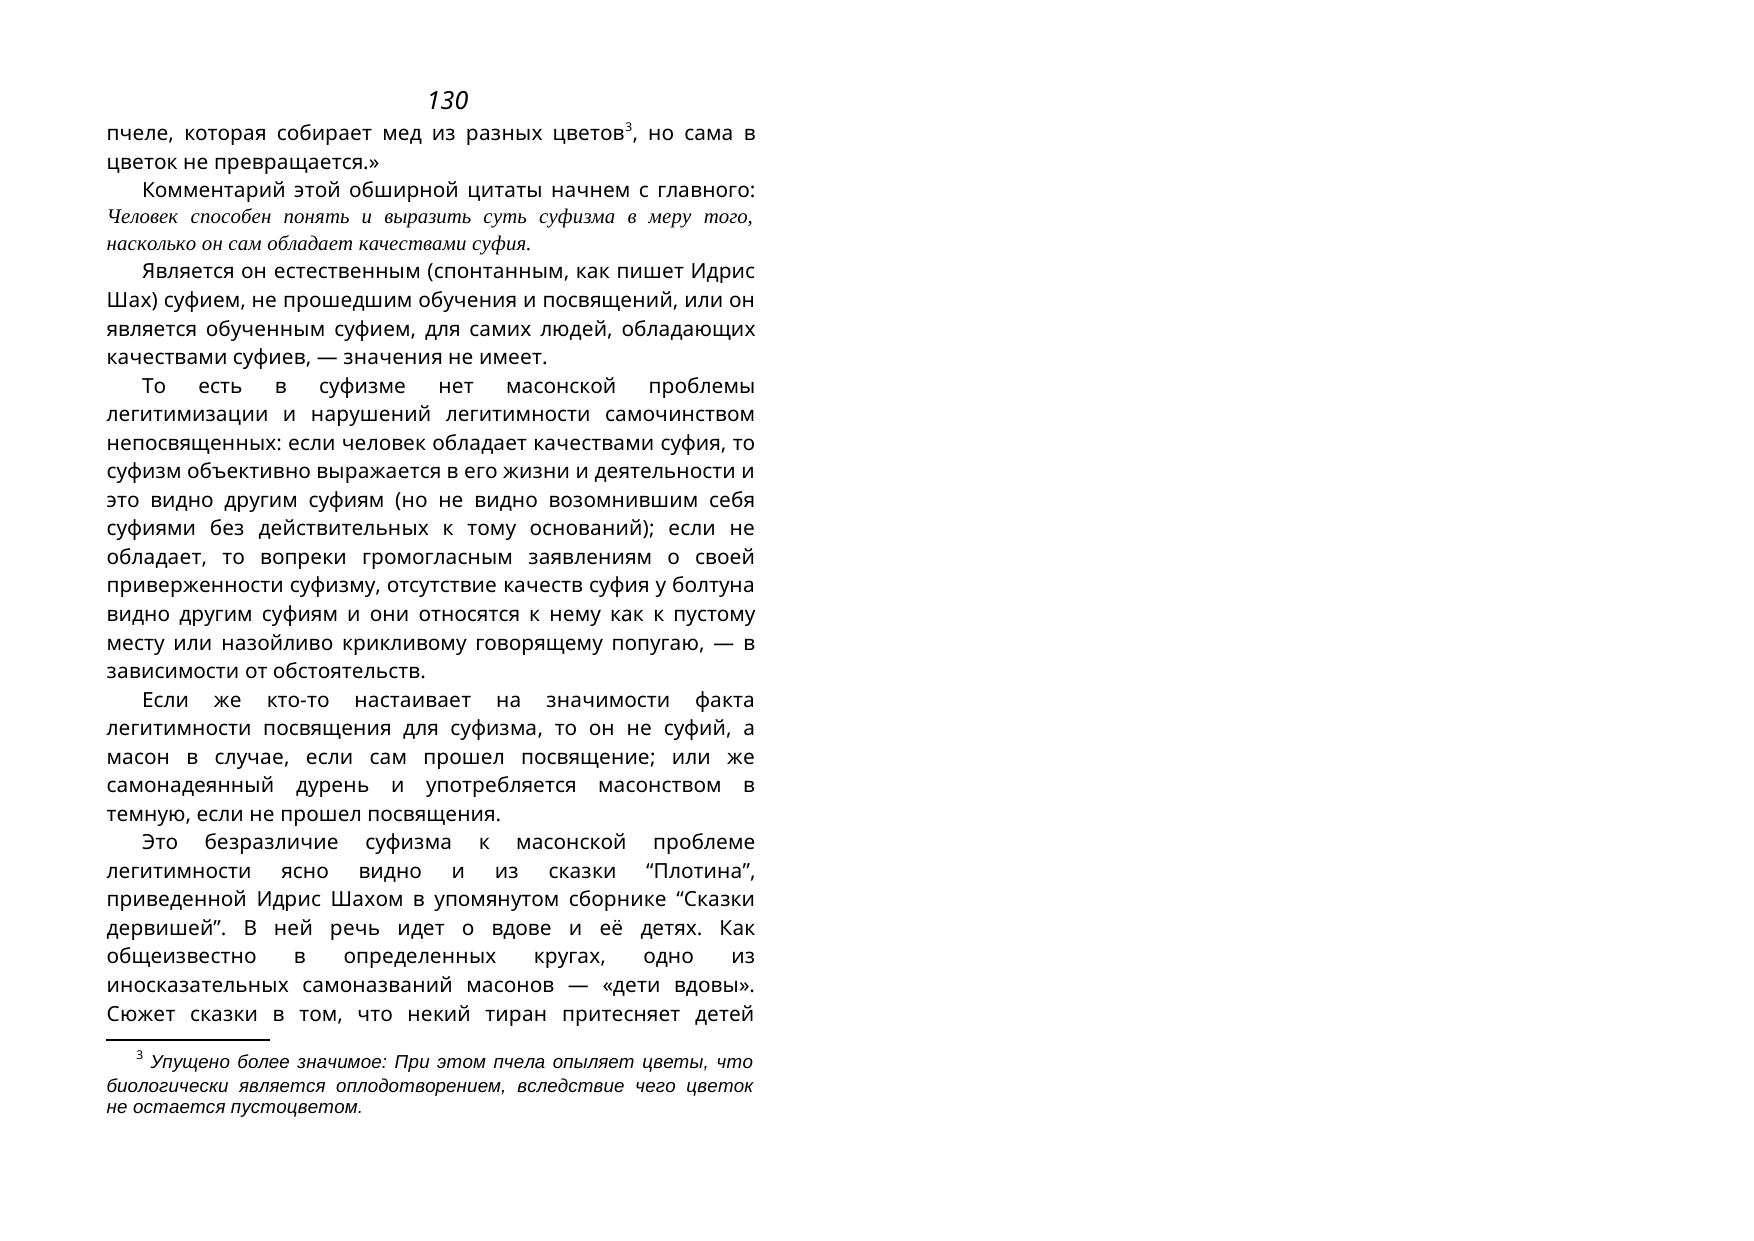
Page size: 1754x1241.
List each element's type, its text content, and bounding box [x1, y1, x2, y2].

text То есть в суфизме нет масонской проблемы легитимизации и нарушений легитимности самочинством непосвященных: если человек обладает качествами суфия, то суфизм объективно выражается в его жизни и деятельности и это видно другим суфиям (но не видно возомнившим себя суфиями без действительных к тому оснований); если не обладает, то вопреки громогласным заявлениям о своей приверженности суфизму, отсутствие качеств суфия у болтуна видно другим суфиям и они относятся к нему как к пустому месту или назойливо крикливому говорящему попугаю, — в зависимости от обстоятельств. [106, 371, 756, 684]
text Является он естественным (спонтанным, как пишет Идрис Шах) суфием, не прошедшим обучения и посвящений, или он является обученным суфием, для самих людей, обладающих качествами суфиев, — значения не имеет. [106, 256, 756, 371]
text Упущено более значимое: При этом пчела опыляет цветы, что биологически является оплодотворением, вследствие чего цветок не остается пустоцветом. [106, 1046, 756, 1118]
text Если же кто-то настаивает на значимости факта легитимности посвящения для суфизма, то он не суфий, а масон в случае, если сам прошел посвящение; или же самонадеянный дурень и употребляется масонством в темную, если не прошел посвящения. [106, 684, 756, 827]
text пчеле, которая собирает мед из разных цветов, но сама в цветок не превращается.» [106, 118, 756, 175]
text Комментарий этой обширной цитаты начнем с главного: Человек способен понять и выразить суть суфизма в меру того, насколько он сам обладает качествами суфия. [106, 175, 756, 256]
text Это безразличие суфизма к масонской проблеме легитимности ясно видно и из сказки “Плотина”, приведенной Идрис Шахом в упомянутом сборнике “Сказки дервишей”. В ней речь идет о вдове и её детях. Как общеизвестно в определенных кругах, одно из иносказательных самоназваний масонов — «дети вдовы». Сюжет сказки в том, что некий тиран притесняет детей [106, 827, 756, 1027]
